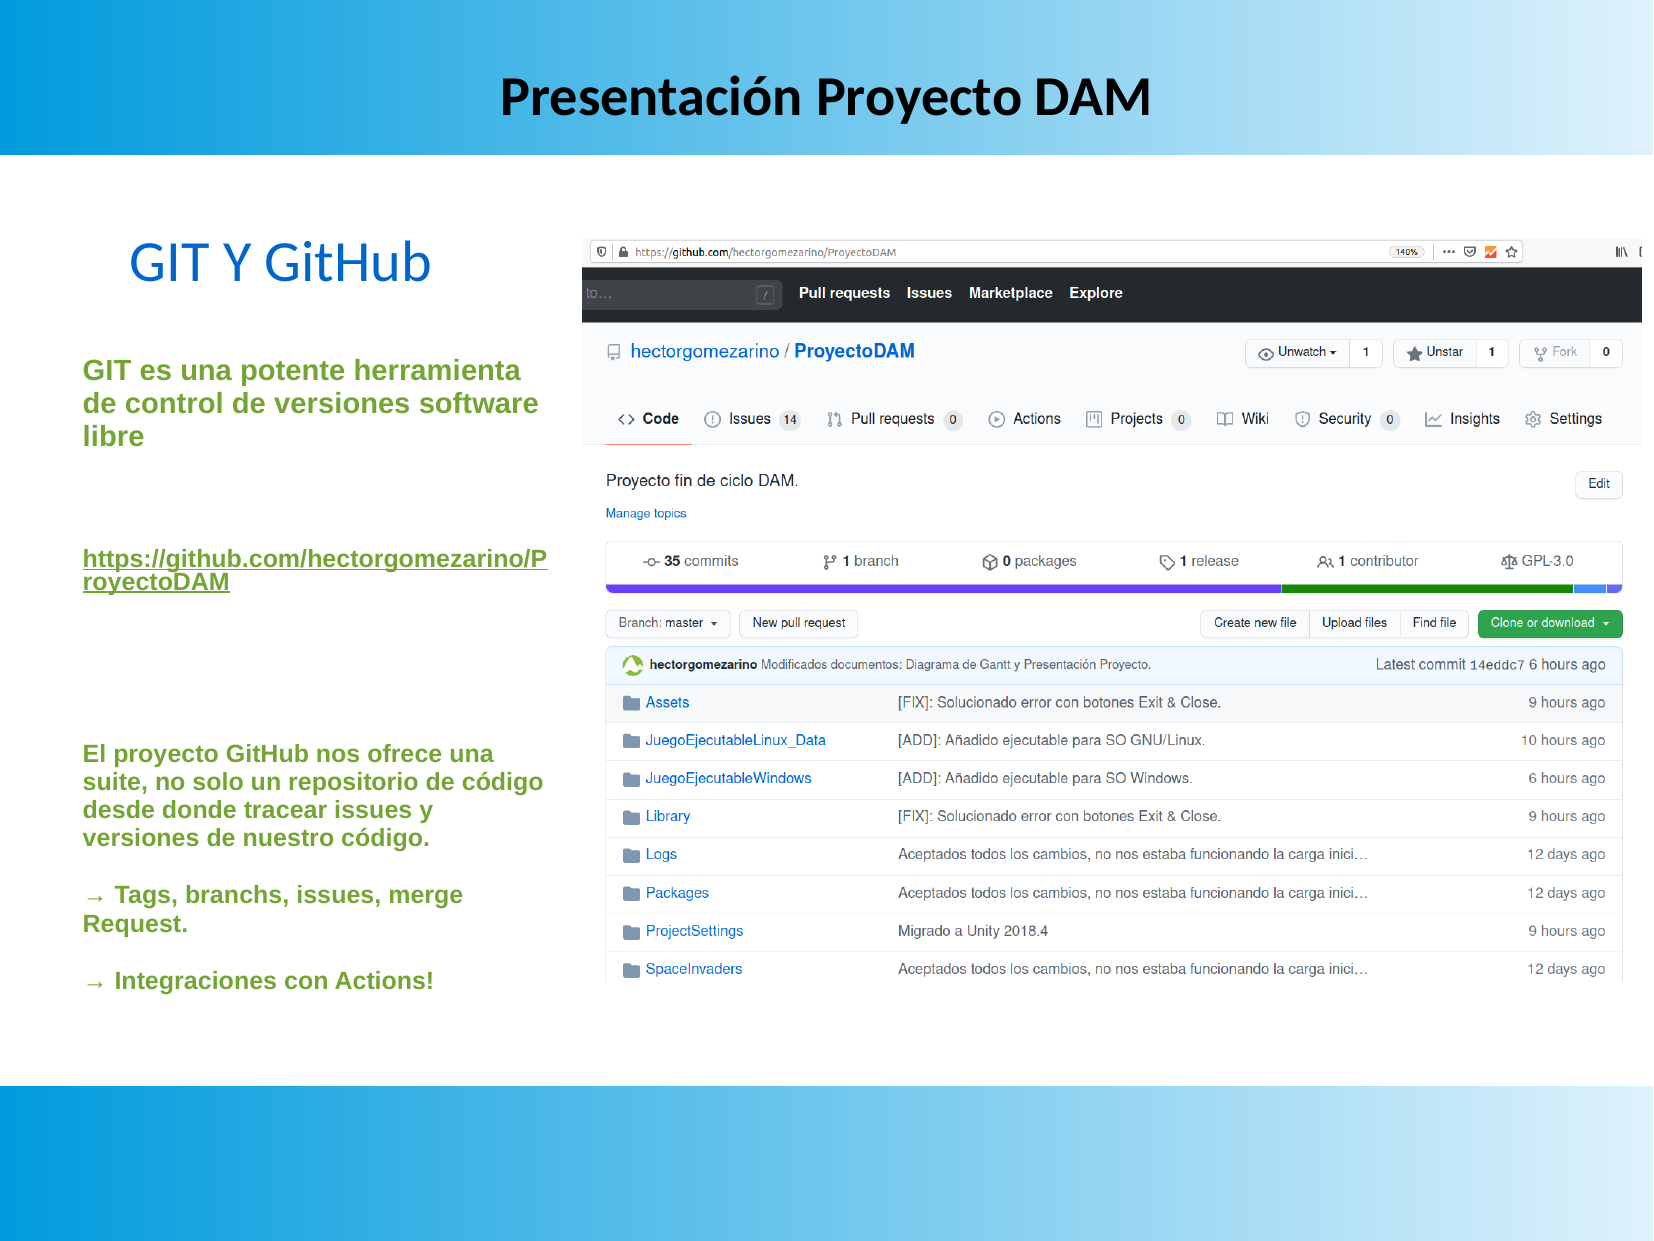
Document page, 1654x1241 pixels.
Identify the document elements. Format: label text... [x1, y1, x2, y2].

list GIT Y GitHub [59, 237, 875, 308]
picture [582, 238, 1642, 981]
list GIT es una potente herramienta de control de versiones software libre https://github.com/hectorgomezarino/ProyectoDAM El proyecto GitHub nos ofrece una suite, no solo un repositorio de código desde donde tracear issues y versiones de nuestro código. → Tags, branchs, issues, merge Request. → Integraciones con Actions! [82, 354, 556, 1040]
title Presentación Proyecto DAM [82, 49, 1571, 155]
